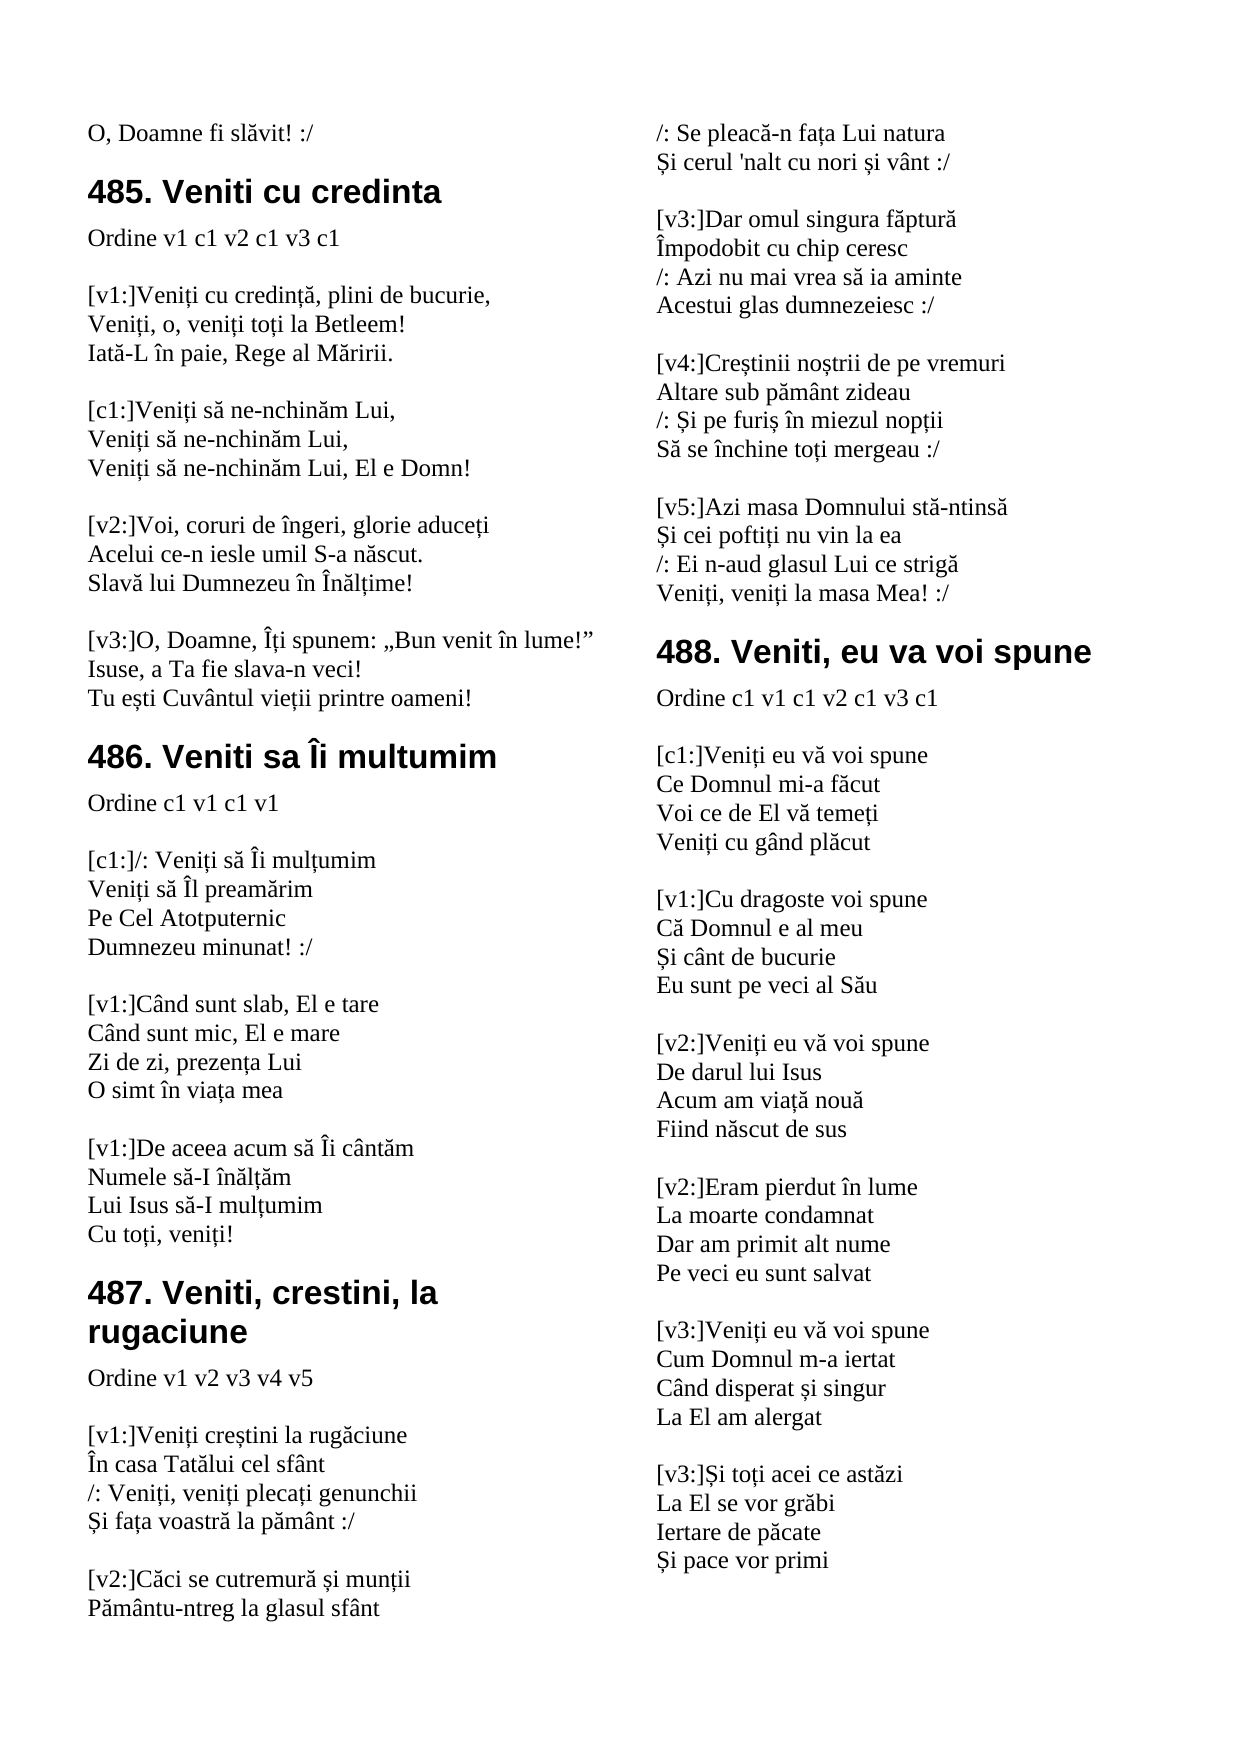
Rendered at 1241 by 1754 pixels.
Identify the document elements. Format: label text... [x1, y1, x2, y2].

text Ordine v1 v2 v3 v4 v5 [v1:]Veniți creștini la rugăciune În casa Tatălui cel sfânt /: Veniți, veniți plecați genunchii Și fața voastră la pământ :/ [v2:]Căci se cutremură și munții Pământu-ntreg la glasul sfânt [87, 1363, 597, 1621]
subtitle 487. Veniti, crestini, la rugaciune [87, 1273, 597, 1350]
text O, Doamne fi slăvit! :/ [87, 118, 597, 147]
subtitle 488. Veniti, eu va voi spune [656, 632, 1166, 671]
text Ordine v1 c1 v2 c1 v3 c1 [v1:]Veniți cu credință, plini de bucurie, Veniți, o, veniți toți la Betleem! Iată-L în paie, Rege al Măririi. [c1:]Veniți să ne-nchinăm Lui, Veniți să ne-nchinăm Lui, Veniți să ne-nchinăm Lui, El e Domn! [v2:]Voi, coruri de îngeri, glorie aduceți Acelui ce-n iesle umil S-a născut. Slavă lui Dumnezeu în Înălțime! [v3:]O, Doamne, Îți spunem: „Bun venit în lume!” Isuse, a Ta fie slava-n veci! Tu ești Cuvântul vieții printre oameni! [87, 223, 597, 712]
text Ordine c1 v1 c1 v1 [c1:]/: Veniți să Îi mulțumim Veniți să Îl preamărim Pe Cel Atotputernic Dumnezeu minunat! :/ [v1:]Când sunt slab, El e tare Când sunt mic, El e mare Zi de zi, prezența Lui O simt în viața mea [v1:]De aceea acum să Îi cântăm Numele să-I înălțăm Lui Isus să-I mulțumim Cu toți, veniți! [87, 788, 597, 1248]
text /: Se pleacă-n fața Lui natura Și cerul 'nalt cu nori și vânt :/ [v3:]Dar omul singura făptură Împodobit cu chip ceresc /: Azi nu mai vrea să ia aminte Acestui glas dumnezeiesc :/ [v4:]Creștinii noștrii de pe vremuri Altare sub pământ zideau /: Și pe furiș în miezul nopții Să se închine toți mergeau :/ [v5:]Azi masa Domnului stă-ntinsă Și cei poftiți nu vin la ea /: Ei n-aud glasul Lui ce strigă Veniți, veniți la masa Mea! :/ [656, 118, 1166, 607]
text Ordine c1 v1 c1 v2 c1 v3 c1 [c1:]Veniți eu vă voi spune Ce Domnul mi-a făcut Voi ce de El vă temeți Veniți cu gând plăcut [v1:]Cu dragoste voi spune Că Domnul e al meu Și cânt de bucurie Eu sunt pe veci al Său [v2:]Veniți eu vă voi spune De darul lui Isus Acum am viață nouă Fiind născut de sus [v2:]Eram pierdut în lume La moarte condamnat Dar am primit alt nume Pe veci eu sunt salvat [v3:]Veniți eu vă voi spune Cum Domnul m-a iertat Când disperat și singur La El am alergat [v3:]Și toți acei ce astăzi La El se vor grăbi Iertare de păcate Și pace vor primi [656, 683, 1166, 1574]
subtitle 485. Veniti cu credinta [87, 172, 597, 211]
subtitle 486. Veniti sa Îi multumim [87, 737, 597, 775]
